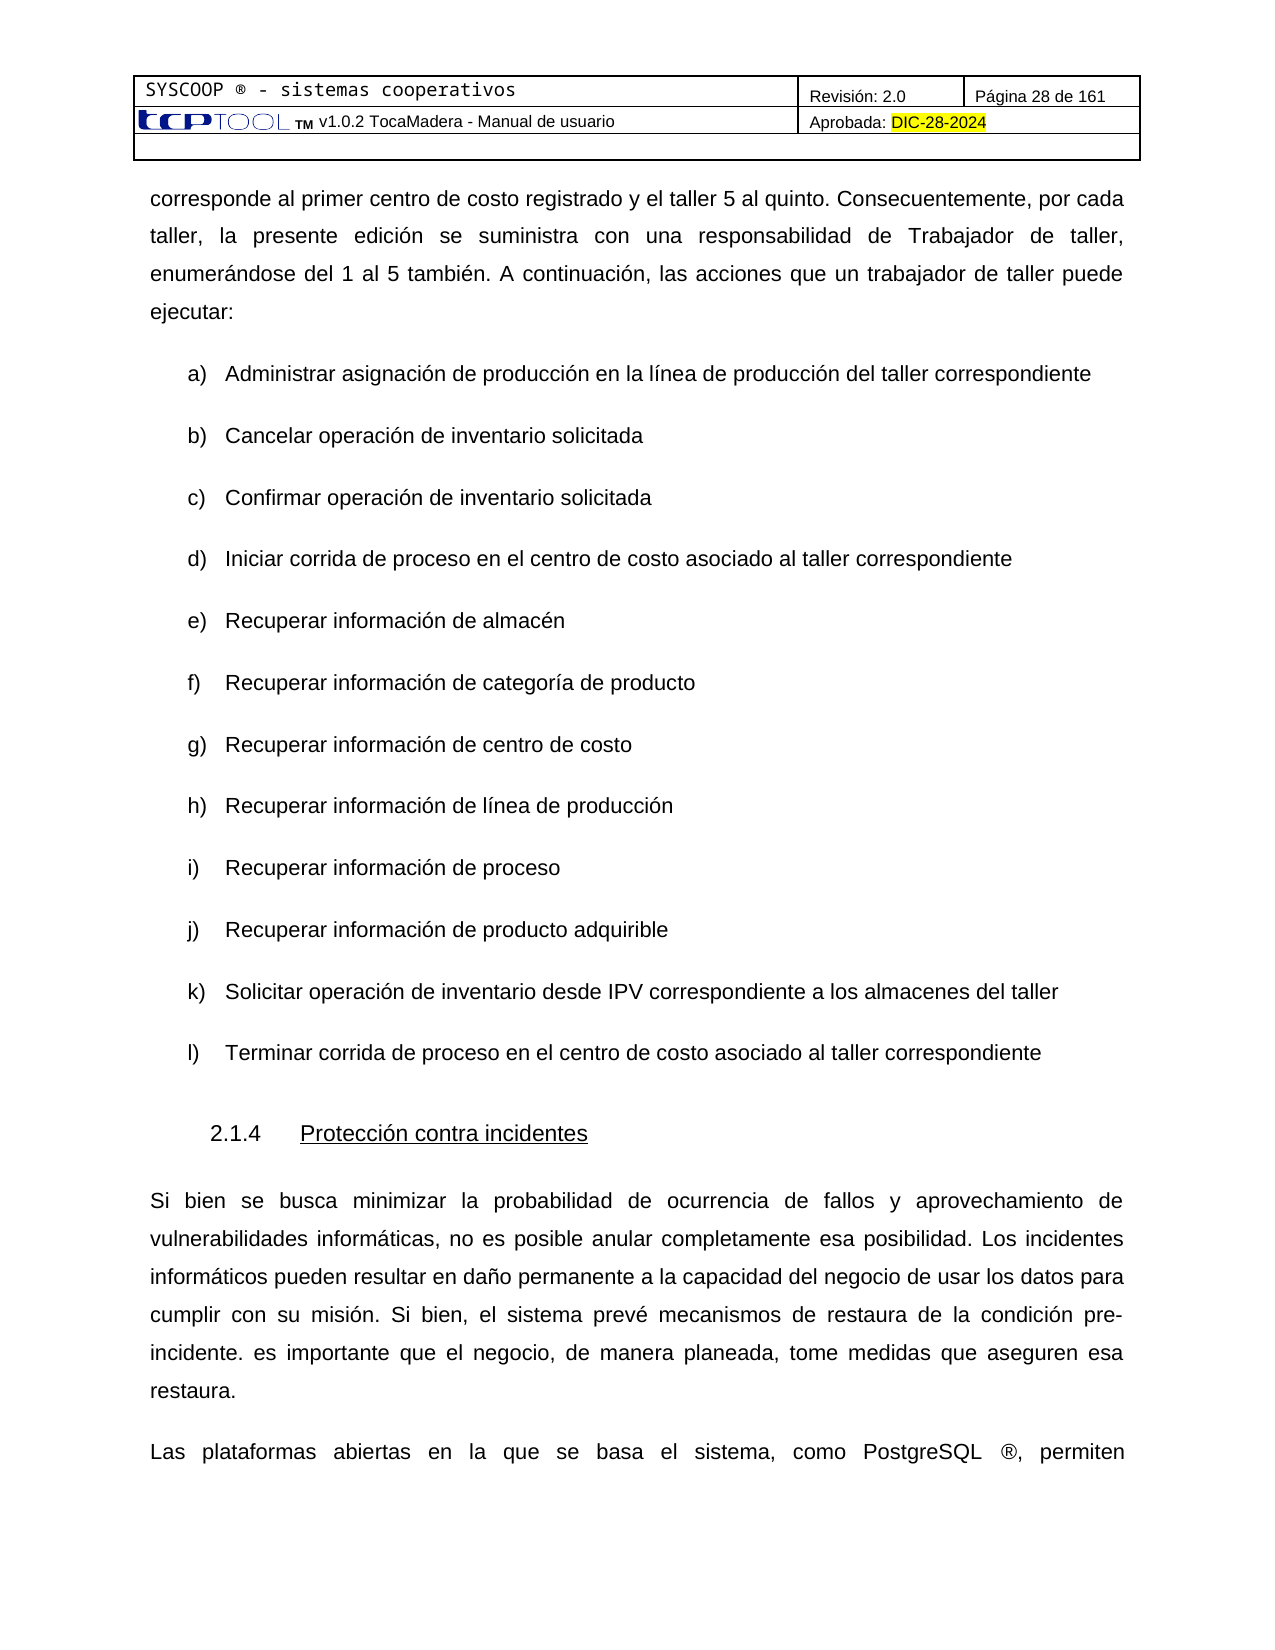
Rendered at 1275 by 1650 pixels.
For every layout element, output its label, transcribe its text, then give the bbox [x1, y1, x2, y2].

list Administrar asignación de producción en la línea de producción del taller correspondiente [187, 361, 1125, 386]
list Solicitar operación de inventario desde IPV correspondiente a los almacenes del taller [187, 978, 1125, 1004]
text Si bien se busca minimizar la probabilidad de ocurrencia de fallos y aprovechamiento de vulnerabilidades informáticas, no es posible anular completamente esa posibilidad. Los incidentes informáticos pueden resultar en daño permanente a la capacidad del negocio de usar los datos para cumplir con su misión. Si bien, el sistema prevé mecanismos de restaura de la condición pre-incidente. es importante que el negocio, de manera planeada, tome medidas que aseguren esa restaura. [150, 1188, 1125, 1403]
list Cancelar operación de inventario solicitada [187, 423, 1125, 448]
list Terminar corrida de proceso en el centro de costo asociado al taller correspondiente [187, 1040, 1125, 1066]
picture [138, 110, 290, 130]
list Recuperar información de línea de producción [187, 793, 1125, 818]
list Iniciar corrida de proceso en el centro de costo asociado al taller correspondiente [187, 546, 1125, 571]
list Recuperar información de producto adquirible [187, 917, 1125, 942]
text Las plataformas abiertas en la que se basa el sistema, como PostgreSQL ®, permiten [150, 1439, 1125, 1464]
list Recuperar información de proceso [187, 855, 1125, 880]
list Confirmar operación de inventario solicitada [187, 484, 1125, 509]
text corresponde al primer centro de costo registrado y el taller 5 al quinto. Consecuentemente, por cada taller, la presente edición se suministra con una responsabilidad de Trabajador de taller, enumerándose del 1 al 5 también. A continuación, las acciones que un trabajador de taller puede ejecutar: [150, 186, 1125, 324]
list Recuperar información de almacén [187, 608, 1125, 633]
subtitle Protección contra incidentes [210, 1120, 1125, 1146]
list Recuperar información de categoría de producto [187, 670, 1125, 695]
list Recuperar información de centro de costo [187, 731, 1125, 757]
